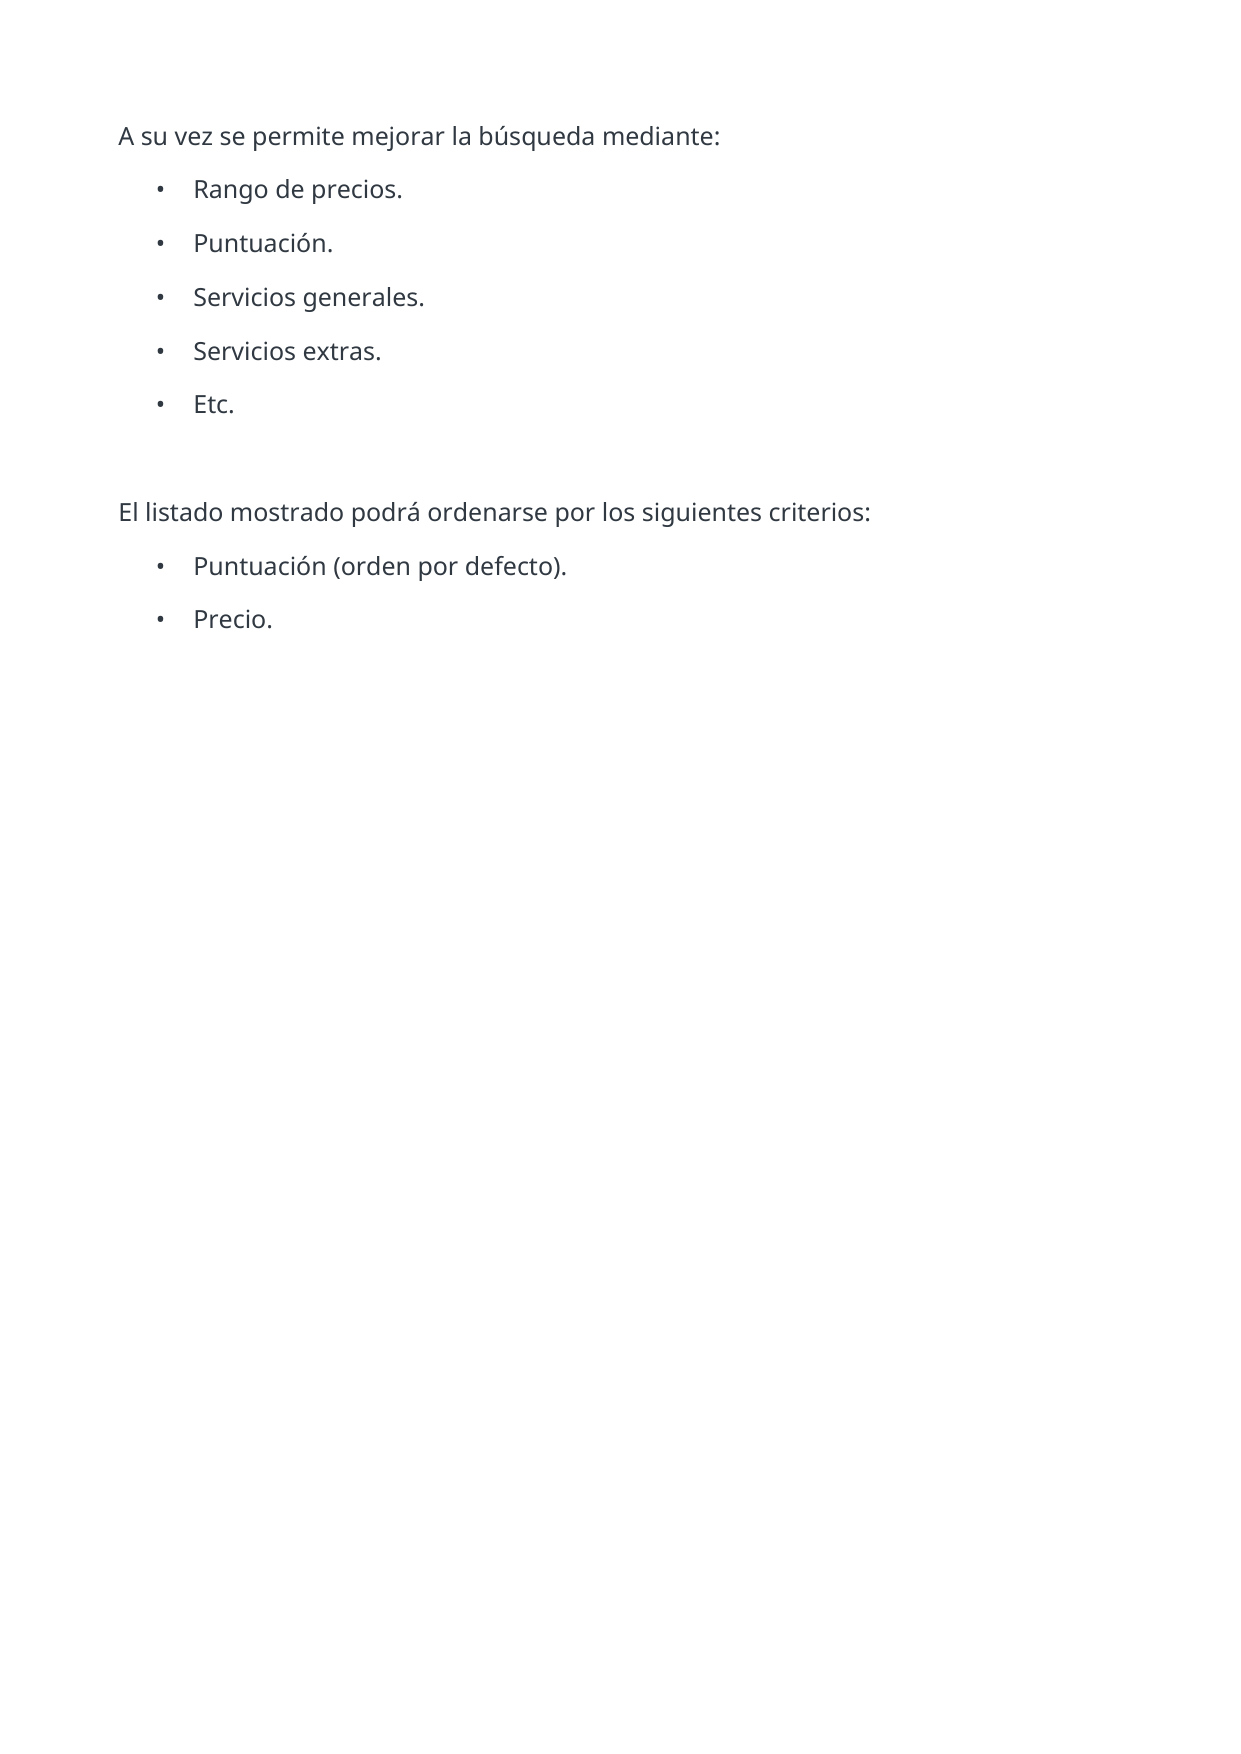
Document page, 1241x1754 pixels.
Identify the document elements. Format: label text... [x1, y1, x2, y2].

list Puntuación. [156, 226, 1122, 260]
list Rango de precios. [156, 172, 1122, 206]
list Servicios generales. [156, 279, 1122, 313]
text El listado mostrado podrá ordenarse por los siguientes criterios: [118, 494, 1122, 528]
text A su vez se permite mejorar la búsqueda mediante: [118, 118, 1122, 152]
list Precio. [156, 602, 1122, 636]
list Etc. [156, 387, 1122, 421]
list Servicios extras. [156, 333, 1122, 367]
list Puntuación (orden por defecto). [156, 548, 1122, 582]
